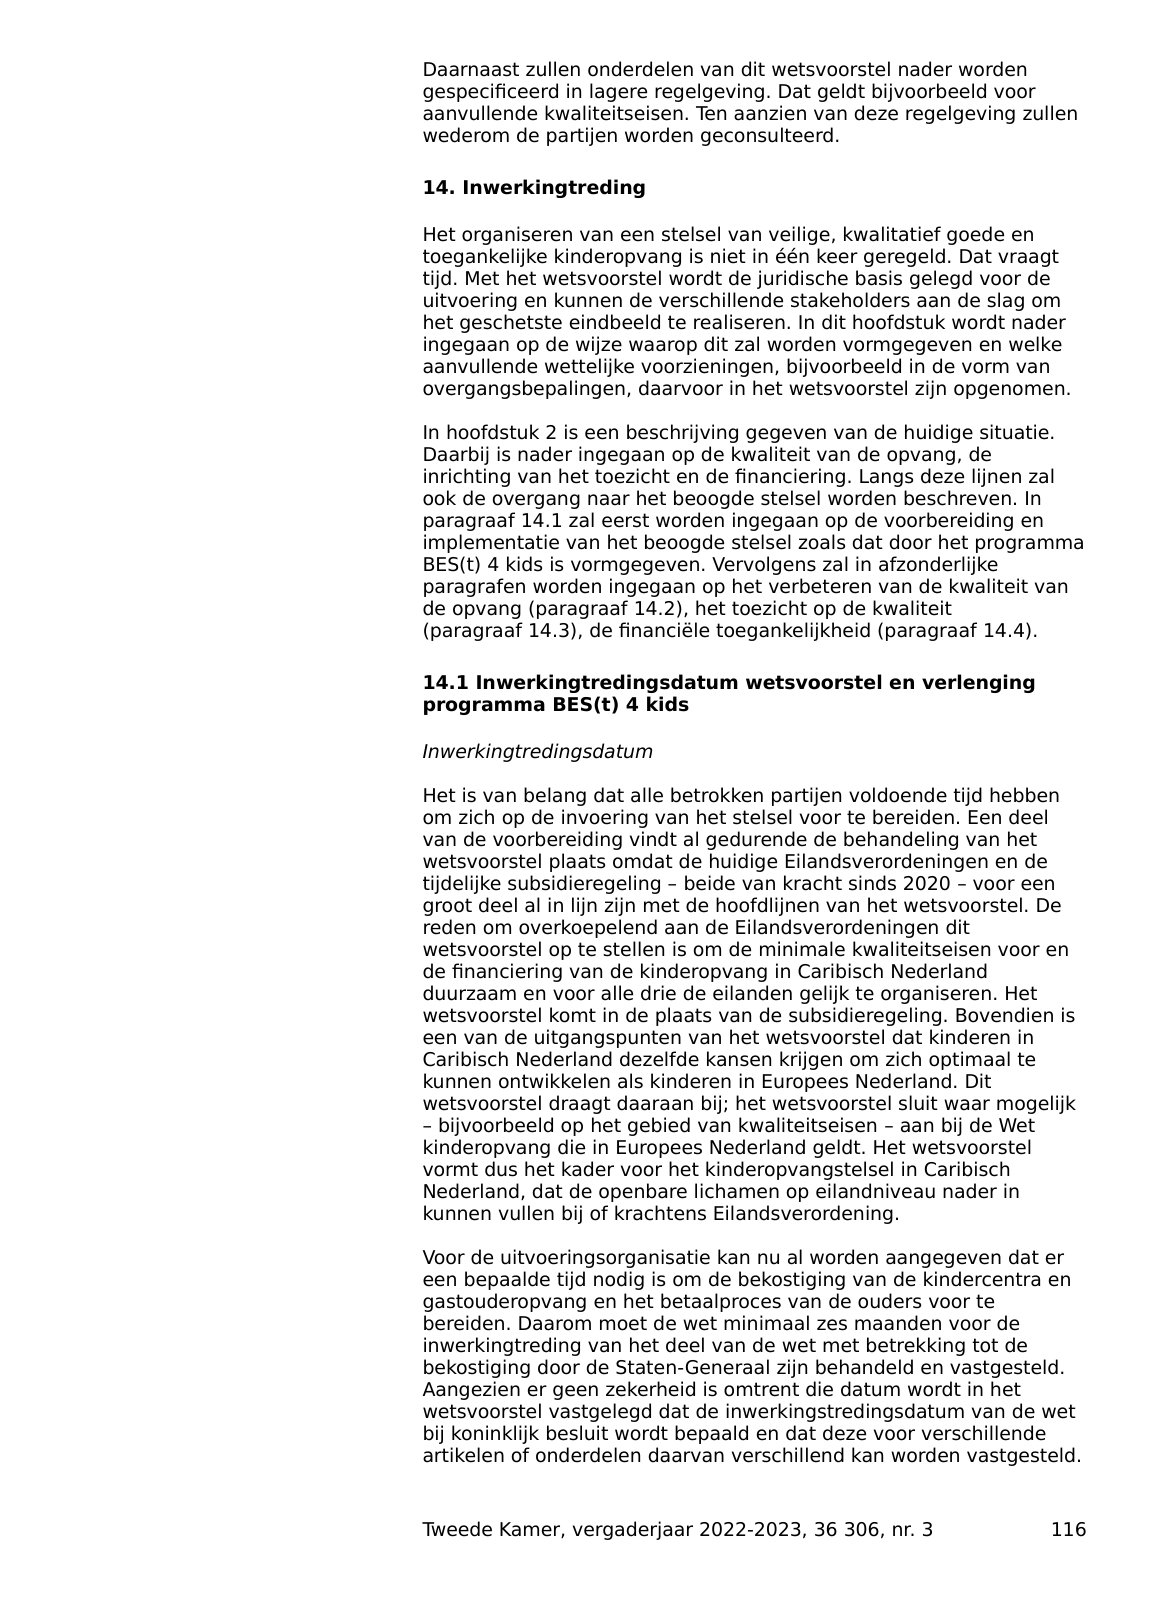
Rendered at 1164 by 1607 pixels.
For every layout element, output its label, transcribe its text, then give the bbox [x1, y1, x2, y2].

text Het organiseren van een stelsel van veilige, kwalitatief goede en toegankelijke kinderopvang is niet in één keer geregeld. Dat vraagt tijd. Met het wetsvoorstel wordt de juridische basis gelegd voor de uitvoering en kunnen de verschillende stakeholders aan de slag om het geschetste eindbeeld te realiseren. In dit hoofdstuk wordt nader ingegaan op de wijze waarop dit zal worden vormgegeven en welke aanvullende wettelijke voorzieningen, bijvoorbeeld in de vorm van overgangsbepalingen, daarvoor in het wetsvoorstel zijn opgenomen. [422, 224, 1087, 400]
text In hoofdstuk 2 is een beschrijving gegeven van de huidige situatie. Daarbij is nader ingegaan op de kwaliteit van de opvang, de inrichting van het toezicht en de financiering. Langs deze lijnen zal ook de overgang naar het beoogde stelsel worden beschreven. In paragraaf 14.1 zal eerst worden ingegaan op de voorbereiding en implementatie van het beoogde stelsel zoals dat door het programma BES(t) 4 kids is vormgegeven. Vervolgens zal in afzonderlijke paragrafen worden ingegaan op het verbeteren van de kwaliteit van de opvang (paragraaf 14.2), het toezicht op de kwaliteit (paragraaf 14.3), de financiële toegankelijkheid (paragraaf 14.4). [422, 422, 1087, 642]
text Het is van belang dat alle betrokken partijen voldoende tijd hebben om zich op de invoering van het stelsel voor te bereiden. Een deel van de voorbereiding vindt al gedurende de behandeling van het wetsvoorstel plaats omdat de huidige Eilandsverordeningen en de tijdelijke subsidieregeling – beide van kracht sinds 2020 – voor een groot deel al in lijn zijn met de hoofdlijnen van het wetsvoorstel. De reden om overkoepelend aan de Eilandsverordeningen dit wetsvoorstel op te stellen is om de minimale kwaliteitseisen voor en de financiering van de kinderopvang in Caribisch Nederland duurzaam en voor alle drie de eilanden gelijk te organiseren. Het wetsvoorstel komt in de plaats van de subsidieregeling. Bovendien is een van de uitgangspunten van het wetsvoorstel dat kinderen in Caribisch Nederland dezelfde kansen krijgen om zich optimaal te kunnen ontwikkelen als kinderen in Europees Nederland. Dit wetsvoorstel draagt daaraan bij; het wetsvoorstel sluit waar mogelijk – bijvoorbeeld op het gebied van kwaliteitseisen – aan bij de Wet kinderopvang die in Europees Nederland geldt. Het wetsvoorstel vormt dus het kader voor het kinderopvangstelsel in Caribisch Nederland, dat de openbare lichamen op eilandniveau nader in kunnen vullen bij of krachtens Eilandsverordening. [422, 785, 1087, 1224]
subtitle Inwerkingtredingsdatum [422, 741, 1087, 763]
subtitle 14.1 Inwerkingtredingsdatum wetsvoorstel en verlenging programma BES(t) 4 kids [422, 672, 1087, 716]
subtitle 14. Inwerkingtreding [422, 177, 1087, 199]
text Daarnaast zullen onderdelen van dit wetsvoorstel nader worden gespecificeerd in lagere regelgeving. Dat geldt bijvoorbeeld voor aanvullende kwaliteitseisen. Ten aanzien van deze regelgeving zullen wederom de partijen worden geconsulteerd. [422, 59, 1087, 147]
text Voor de uitvoeringsorganisatie kan nu al worden aangegeven dat er een bepaalde tijd nodig is om de bekostiging van de kindercentra en gastouderopvang en het betaalproces van de ouders voor te bereiden. Daarom moet de wet minimaal zes maanden voor de inwerkingtreding van het deel van de wet met betrekking tot de bekostiging door de Staten-Generaal zijn behandeld en vastgesteld. Aangezien er geen zekerheid is omtrent die datum wordt in het wetsvoorstel vastgelegd dat de inwerkingstredingsdatum van de wet bij koninklijk besluit wordt bepaald en dat deze voor verschillende artikelen of onderdelen daarvan verschillend kan worden vastgesteld. [422, 1247, 1087, 1466]
